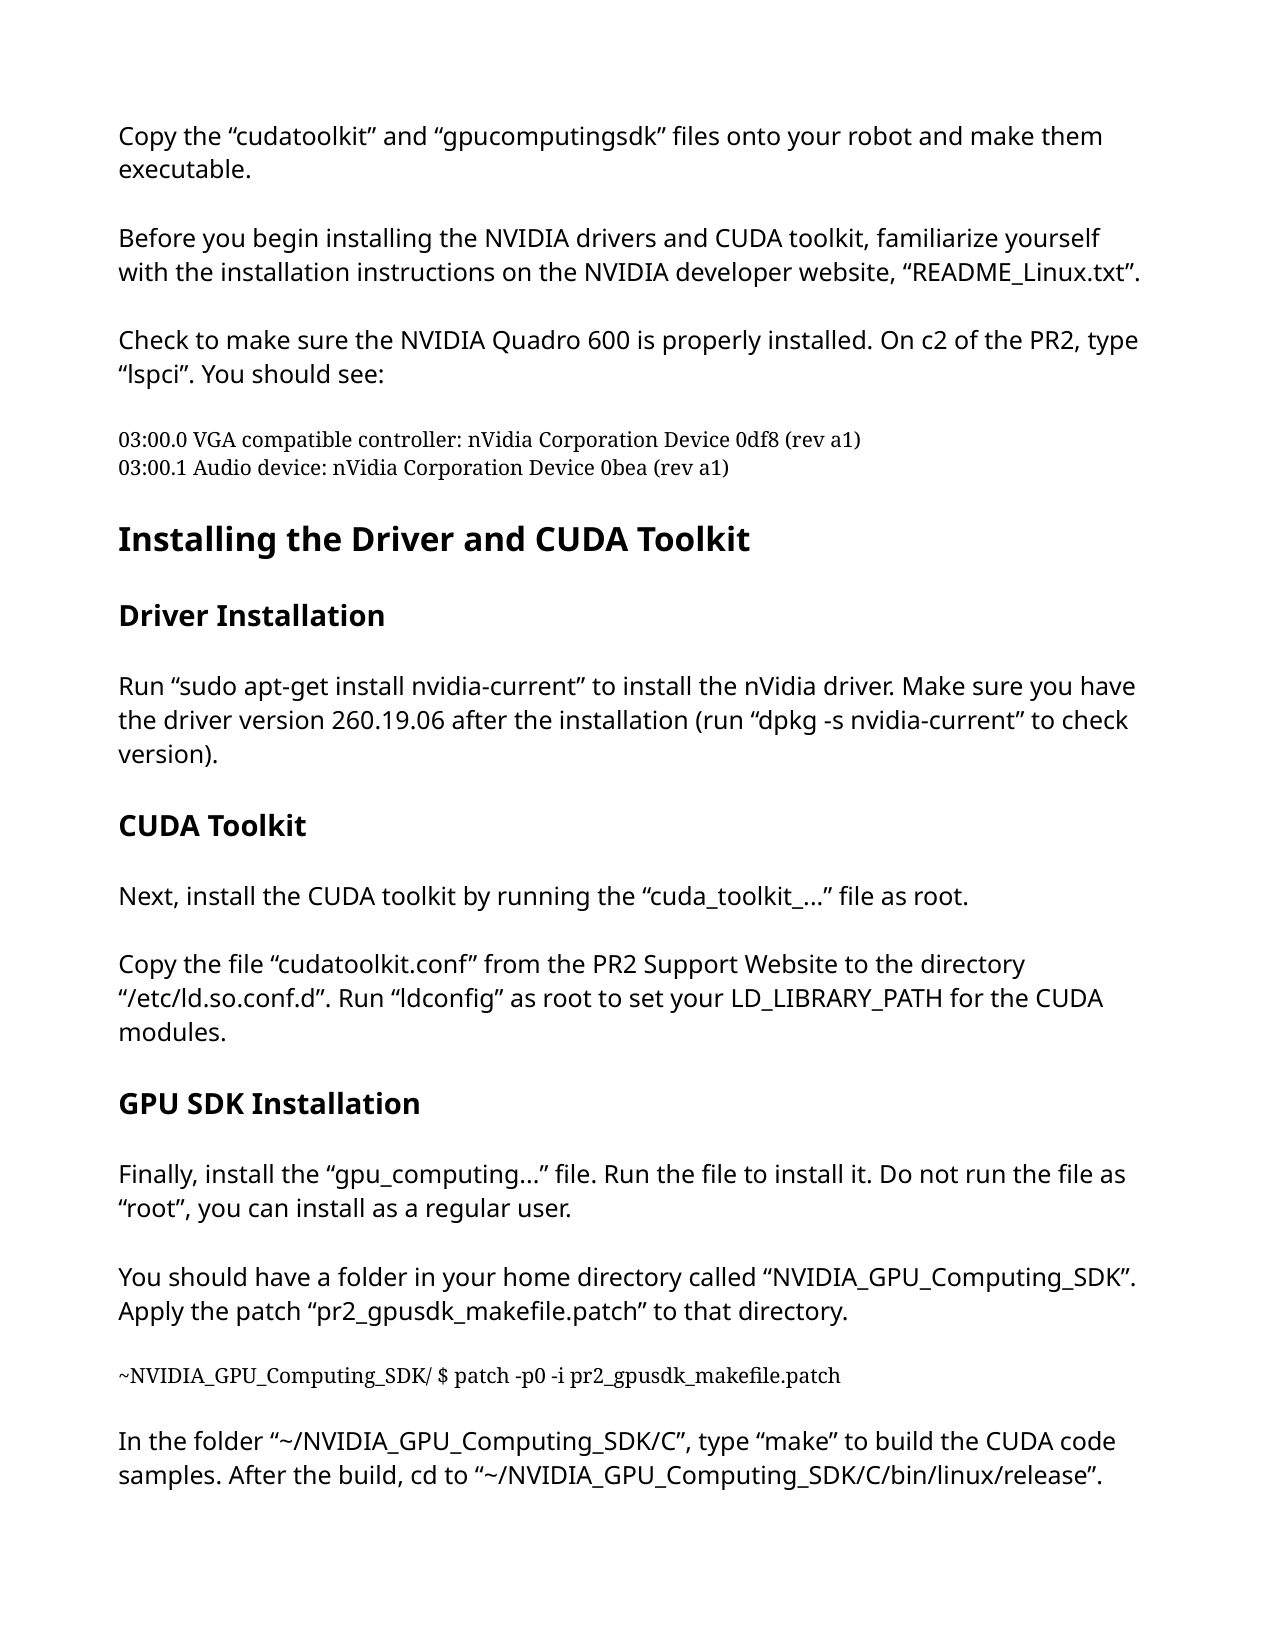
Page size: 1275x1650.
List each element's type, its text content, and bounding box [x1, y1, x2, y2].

text Copy the file “cudatoolkit.conf” from the PR2 Support Website to the directory “/etc/ld.so.conf.d”. Run “ldconfig” as root to set your LD_LIBRARY_PATH for the CUDA modules. [118, 947, 1157, 1049]
text Check to make sure the NVIDIA Quadro 600 is properly installed. On c2 of the PR2, type “lspci”. You should see: [118, 322, 1157, 391]
text CUDA Toolkit [118, 805, 1157, 845]
text Finally, install the “gpu_computing...” file. Run the file to install it. Do not run the file as “root”, you can install as a regular user. [118, 1157, 1157, 1225]
text Driver Installation [118, 595, 1157, 635]
text GPU SDK Installation [118, 1083, 1157, 1123]
text Run “sudo apt-get install nvidia-current” to install the nVidia driver. Make sure you have the driver version 260.19.06 after the installation (run “dpkg -s nvidia-current” to check version). [118, 669, 1157, 771]
text ~NVIDIA_GPU_Computing_SDK/ $ patch -p0 -i pr2_gpusdk_makefile.patch [118, 1361, 1157, 1390]
text 03:00.1 Audio device: nVidia Corporation Device 0bea (rev a1) [118, 453, 1157, 482]
text In the folder “~/NVIDIA_GPU_Computing_SDK/C”, type “make” to build the CUDA code samples. After the build, cd to “~/NVIDIA_GPU_Computing_SDK/C/bin/linux/release”. [118, 1424, 1157, 1492]
text Before you begin installing the NVIDIA drivers and CUDA toolkit, familiarize yourself with the installation instructions on the NVIDIA developer website, “README_Linux.txt”. [118, 220, 1157, 288]
text You should have a folder in your home directory called “NVIDIA_GPU_Computing_SDK”. Apply the patch “pr2_gpusdk_makefile.patch” to that directory. [118, 1259, 1157, 1327]
text 03:00.0 VGA compatible controller: nVidia Corporation Device 0df8 (rev a1) [118, 425, 1157, 453]
text Next, install the CUDA toolkit by running the “cuda_toolkit_...” file as root. [118, 879, 1157, 913]
text Copy the “cudatoolkit” and “gpucomputingsdk” files onto your robot and make them executable. [118, 118, 1157, 186]
text Installing the Driver and CUDA Toolkit [118, 516, 1157, 561]
